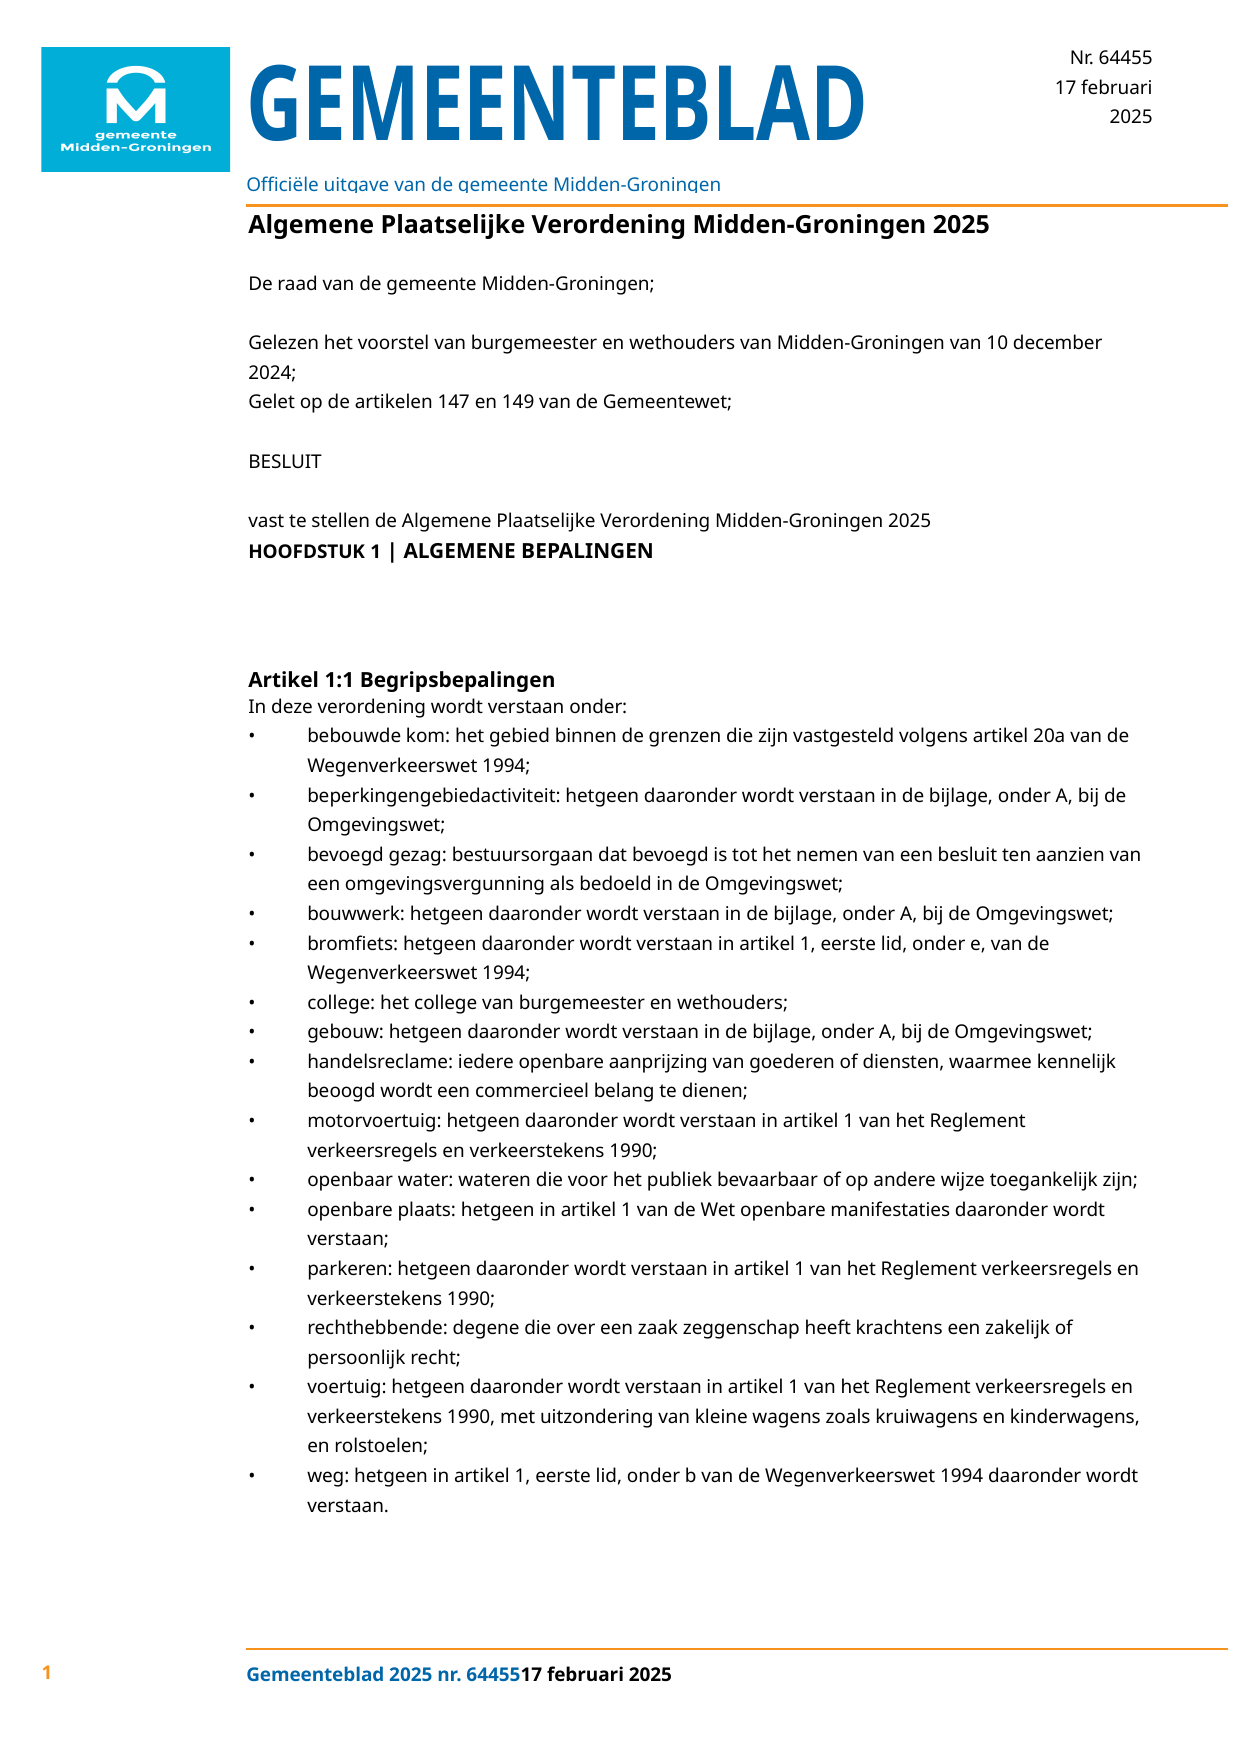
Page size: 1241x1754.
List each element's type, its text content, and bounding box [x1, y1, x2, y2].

picture [107, 89, 165, 122]
list bouwwerk: hetgeen daaronder wordt verstaan in de bijlage, onder A, bij de Omgevingswet; [248, 900, 1152, 926]
text BESLUIT [248, 448, 1152, 473]
picture [108, 66, 164, 82]
text Algemene Plaatselijke Verordening Midden-Groningen 2025 [248, 207, 1152, 241]
list bromfiets: hetgeen daaronder wordt verstaan in artikel 1, eerste lid, onder e, van de Wegenverkeerswet 1994; [248, 930, 1152, 985]
list motorvoertuig: hetgeen daaronder wordt verstaan in artikel 1 van het Reglement verkeersregels en verkeerstekens 1990; [248, 1107, 1152, 1163]
list beperkingengebiedactiviteit: hetgeen daaronder wordt verstaan in de bijlage, onder A, bij de Omgevingswet; [248, 782, 1152, 837]
text Gelet op de artikelen 147 en 149 van de Gemeentewet; [248, 389, 1152, 414]
text De raad van de gemeente Midden-Groningen; [248, 270, 1152, 296]
list bevoegd gezag: bestuursorgaan dat bevoegd is tot het nemen van een besluit ten aanzien van een omgevingsvergunning als bedoeld in de Omgevingswet; [248, 841, 1152, 896]
list gebouw: hetgeen daaronder wordt verstaan in de bijlage, onder A, bij de Omgevingswet; [248, 1018, 1152, 1044]
list bebouwde kom: het gebied binnen de grenzen die zijn vastgesteld volgens artikel 20a van de Wegenverkeerswet 1994; [248, 723, 1152, 778]
text Artikel 1:1 Begripsbepalingen [248, 665, 1152, 693]
text HOOFDSTUK 1 | ALGEMENE BEPALINGEN [248, 537, 1152, 565]
picture [184, 146, 190, 153]
list openbare plaats: hetgeen in artikel 1 van de Wet openbare manifestaties daaronder wordt verstaan; [248, 1196, 1152, 1251]
list college: het college van burgemeester en wethouders; [248, 989, 1152, 1015]
list parkeren: hetgeen daaronder wordt verstaan in artikel 1 van het Reglement verkeersregels en verkeerstekens 1990; [248, 1255, 1152, 1311]
list handelsreclame: iedere openbare aanprijzing van goederen of diensten, waarmee kennelijk beoogd wordt een commercieel belang te dienen; [248, 1048, 1152, 1103]
list voertuig: hetgeen daaronder wordt verstaan in artikel 1 van het Reglement verkeersregels en verkeerstekens 1990, met uitzondering van kleine wagens zoals kruiwagens en kinderwagens, en rolstoelen; [248, 1373, 1152, 1458]
list openbaar water: wateren die voor het publiek bevaarbaar of op andere wijze toegankelijk zijn; [248, 1166, 1152, 1192]
list rechthebbende: degene die over een zaak zeggenschap heeft krachtens een zakelijk of persoonlijk recht; [248, 1314, 1152, 1370]
text vast te stellen de Algemene Plaatselijke Verordening Midden-Groningen 2025 [248, 507, 1152, 533]
text In deze verordening wordt verstaan onder: [248, 693, 1152, 719]
list weg: hetgeen in artikel 1, eerste lid, onder b van de Wegenverkeerswet 1994 daaronder wordt verstaan. [248, 1462, 1152, 1518]
text Gelezen het voorstel van burgemeester en wethouders van Midden-Groningen van 10 december 2024; [248, 329, 1152, 385]
